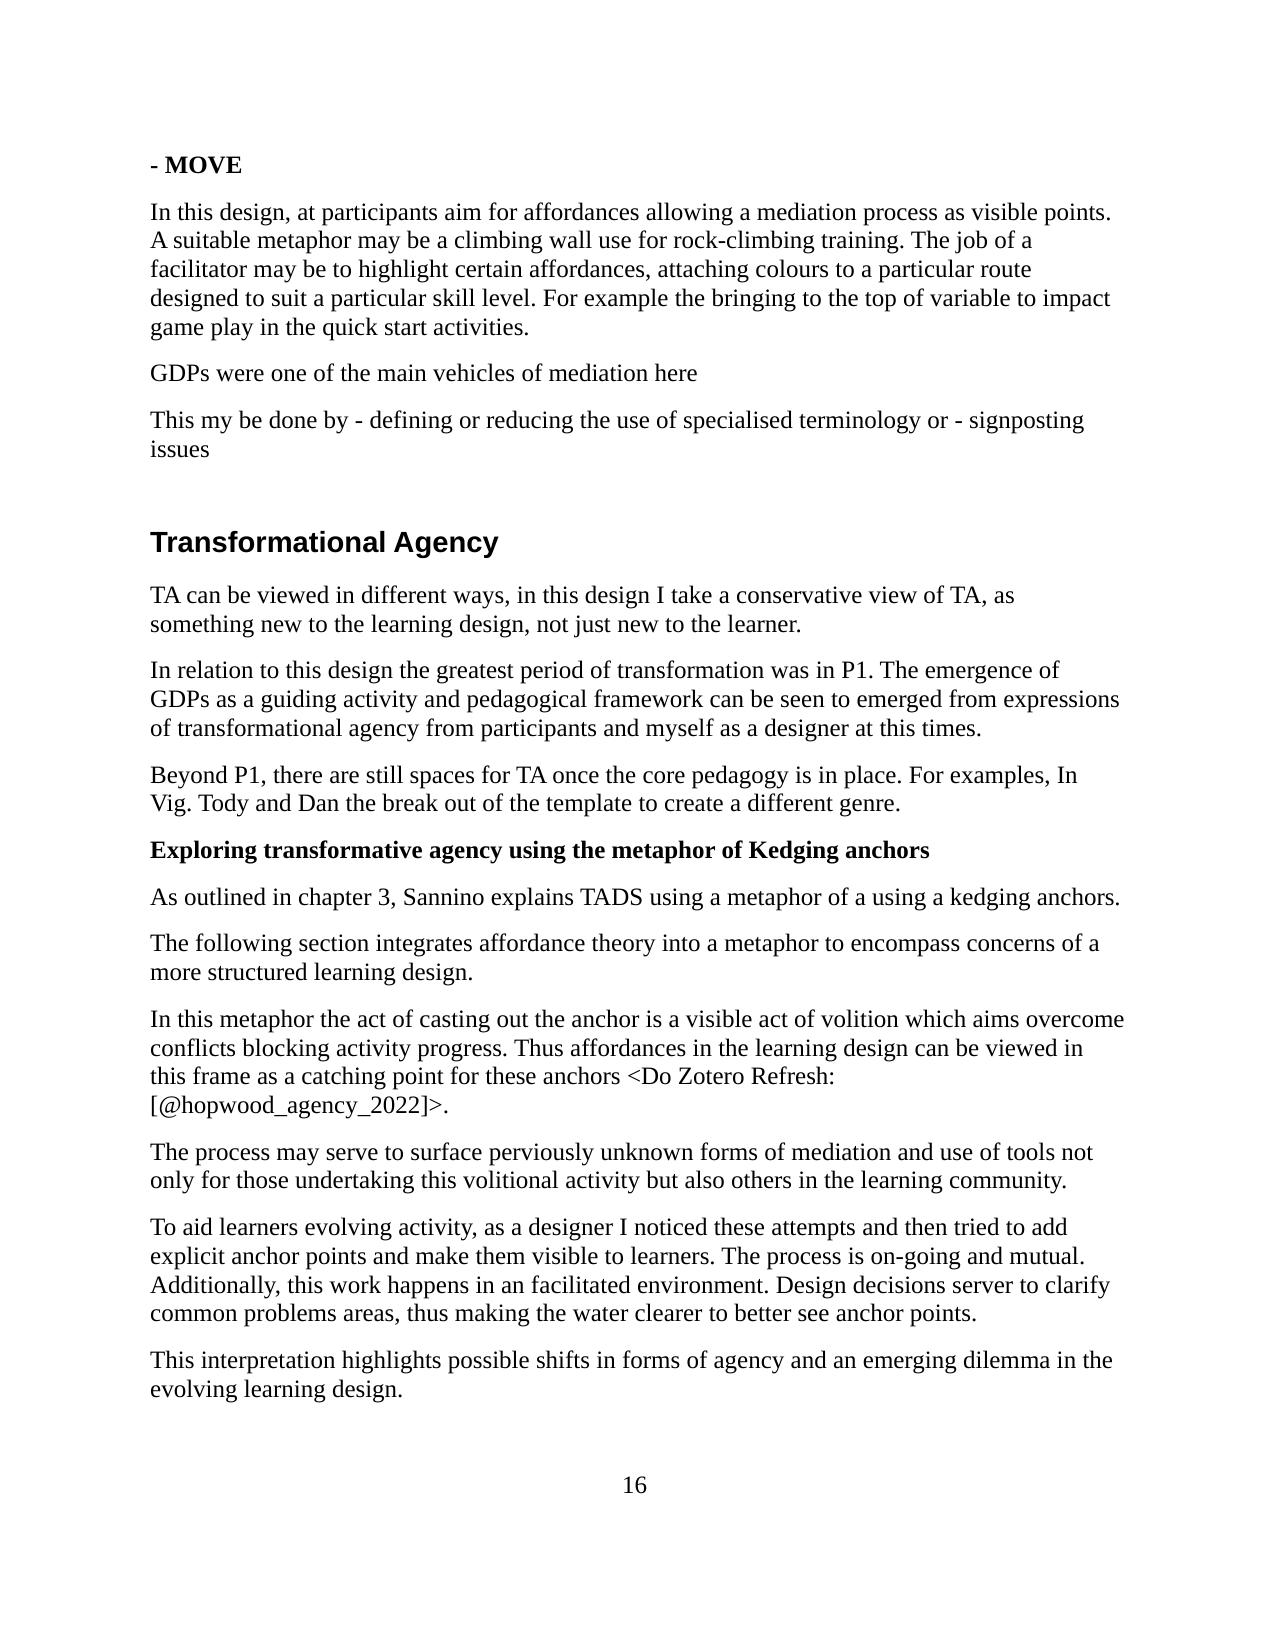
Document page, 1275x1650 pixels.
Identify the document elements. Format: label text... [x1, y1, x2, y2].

text The following section integrates affordance theory into a metaphor to encompass concerns of a more structured learning design. [150, 928, 1125, 986]
subtitle Transformational Agency [150, 525, 1125, 559]
text Exploring transformative agency using the metaphor of Kedging anchors [150, 835, 1125, 864]
text This interpretation highlights possible shifts in forms of agency and an emerging dilemma in the evolving learning design. [150, 1345, 1125, 1403]
text In this design, at participants aim for affordances allowing a mediation process as visible points. A suitable metaphor may be a climbing wall use for rock-climbing training. The job of a facilitator may be to highlight certain affordances, attaching colours to a particular route designed to suit a particular skill level. For example the bringing to the top of variable to impact game play in the quick start activities. [150, 197, 1125, 340]
text This my be done by - defining or reducing the use of specialised terminology or - signposting issues [150, 405, 1125, 491]
text - MOVE [150, 150, 1125, 179]
text To aid learners evolving activity, as a designer I noticed these attempts and then tried to add explicit anchor points and make them visible to learners. The process is on-going and mutual. Additionally, this work happens in an facilitated environment. Design decisions server to clarify common problems areas, thus making the water clearer to better see anchor points. [150, 1212, 1125, 1327]
text TA can be viewed in different ways, in this design I take a conservative view of TA, as something new to the learning design, not just new to the learner. [150, 580, 1125, 638]
text Beyond P1, there are still spaces for TA once the core pedagogy is in place. For examples, In Vig. Tody and Dan the break out of the template to create a different genre. [150, 760, 1125, 817]
text In relation to this design the greatest period of transformation was in P1. The emergence of GDPs as a guiding activity and pedagogical framework can be seen to emerged from expressions of transformational agency from participants and myself as a designer at this times. [150, 656, 1125, 742]
text As outlined in chapter 3, Sannino explains TADS using a metaphor of a using a kedging anchors. [150, 882, 1125, 911]
text In this metaphor the act of casting out the anchor is a visible act of volition which aims overcome conflicts blocking activity progress. Thus affordances in the learning design can be viewed in this frame as a catching point for these anchors <Do Zotero Refresh: [@hopwood_agency_2022]>. [150, 1004, 1125, 1119]
text The process may serve to surface perviously unknown forms of mediation and use of tools not only for those undertaking this volitional activity but also others in the learning community. [150, 1137, 1125, 1194]
text GDPs were one of the main vehicles of mediation here [150, 358, 1125, 387]
